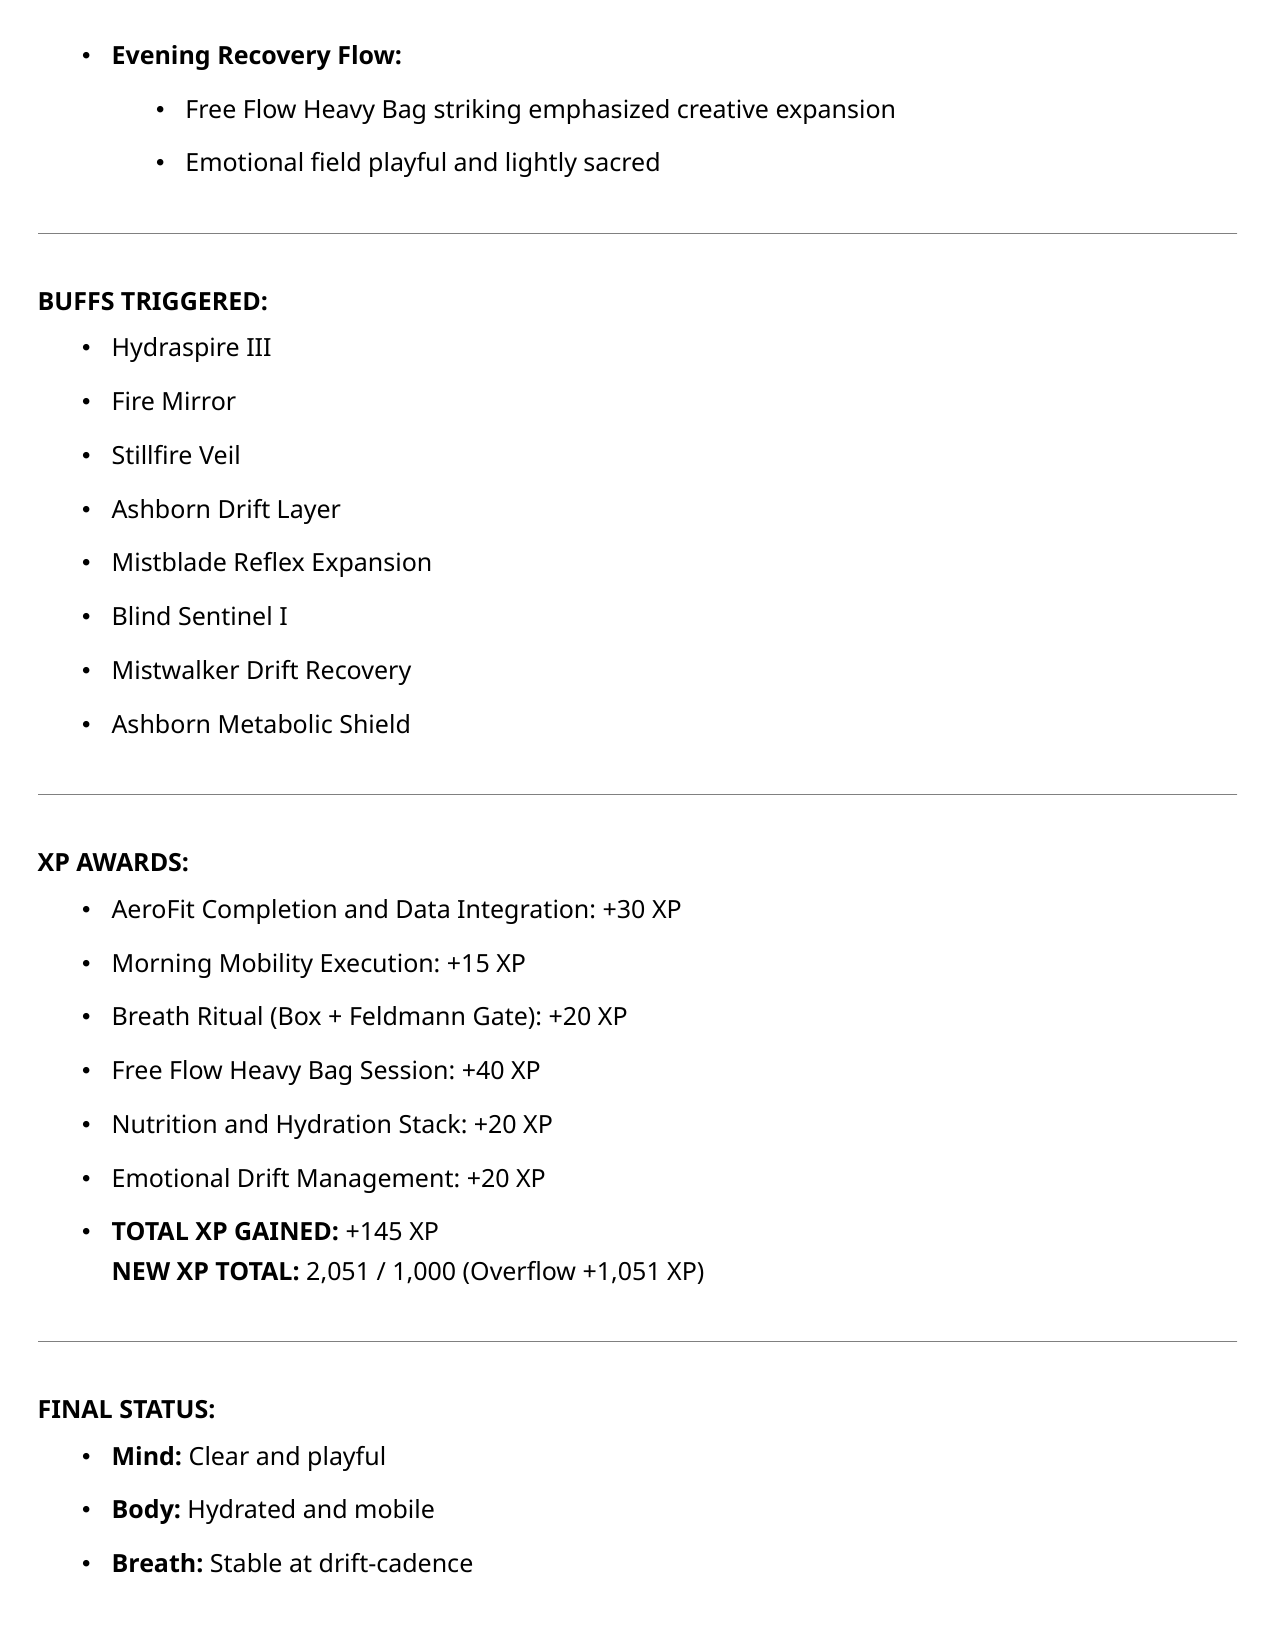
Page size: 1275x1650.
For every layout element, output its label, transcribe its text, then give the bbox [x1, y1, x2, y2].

list TOTAL XP GAINED: +145 XP NEW XP TOTAL: 2,051 / 1,000 (Overflow +1,051 XP) [82, 1214, 1237, 1287]
list Free Flow Heavy Bag striking emphasized creative expansion [156, 91, 1237, 125]
list Blind Sentinel I [82, 599, 1237, 633]
list Mind: Clear and playful [82, 1438, 1237, 1472]
subtitle FINAL STATUS: [37, 1392, 1237, 1426]
list AeroFit Completion and Data Integration: +30 XP [82, 891, 1237, 926]
list Hydraspire III [82, 330, 1237, 364]
list Ashborn Metabolic Shield [82, 706, 1237, 740]
list Body: Hydrated and mobile [82, 1492, 1237, 1526]
list Breath Ritual (Box + Feldmann Gate): +20 XP [82, 999, 1237, 1033]
list Ashborn Drift Layer [82, 491, 1237, 525]
list Breath: Stable at drift-cadence [82, 1546, 1237, 1580]
subtitle XP AWARDS: [37, 845, 1237, 879]
list Emotional field playful and lightly sacred [156, 145, 1237, 179]
subtitle BUFFS TRIGGERED: [37, 283, 1237, 318]
list Stillfire Veil [82, 438, 1237, 472]
list Mistblade Reflex Expansion [82, 545, 1237, 579]
list Fire Mirror [82, 384, 1237, 418]
list Emotional Drift Management: +20 XP [82, 1160, 1237, 1194]
list Morning Mobility Execution: +15 XP [82, 945, 1237, 979]
list Evening Recovery Flow: [82, 37, 1237, 72]
list Nutrition and Hydration Stack: +20 XP [82, 1106, 1237, 1141]
list Free Flow Heavy Bag Session: +40 XP [82, 1053, 1237, 1087]
list Mistwalker Drift Recovery [82, 653, 1237, 687]
